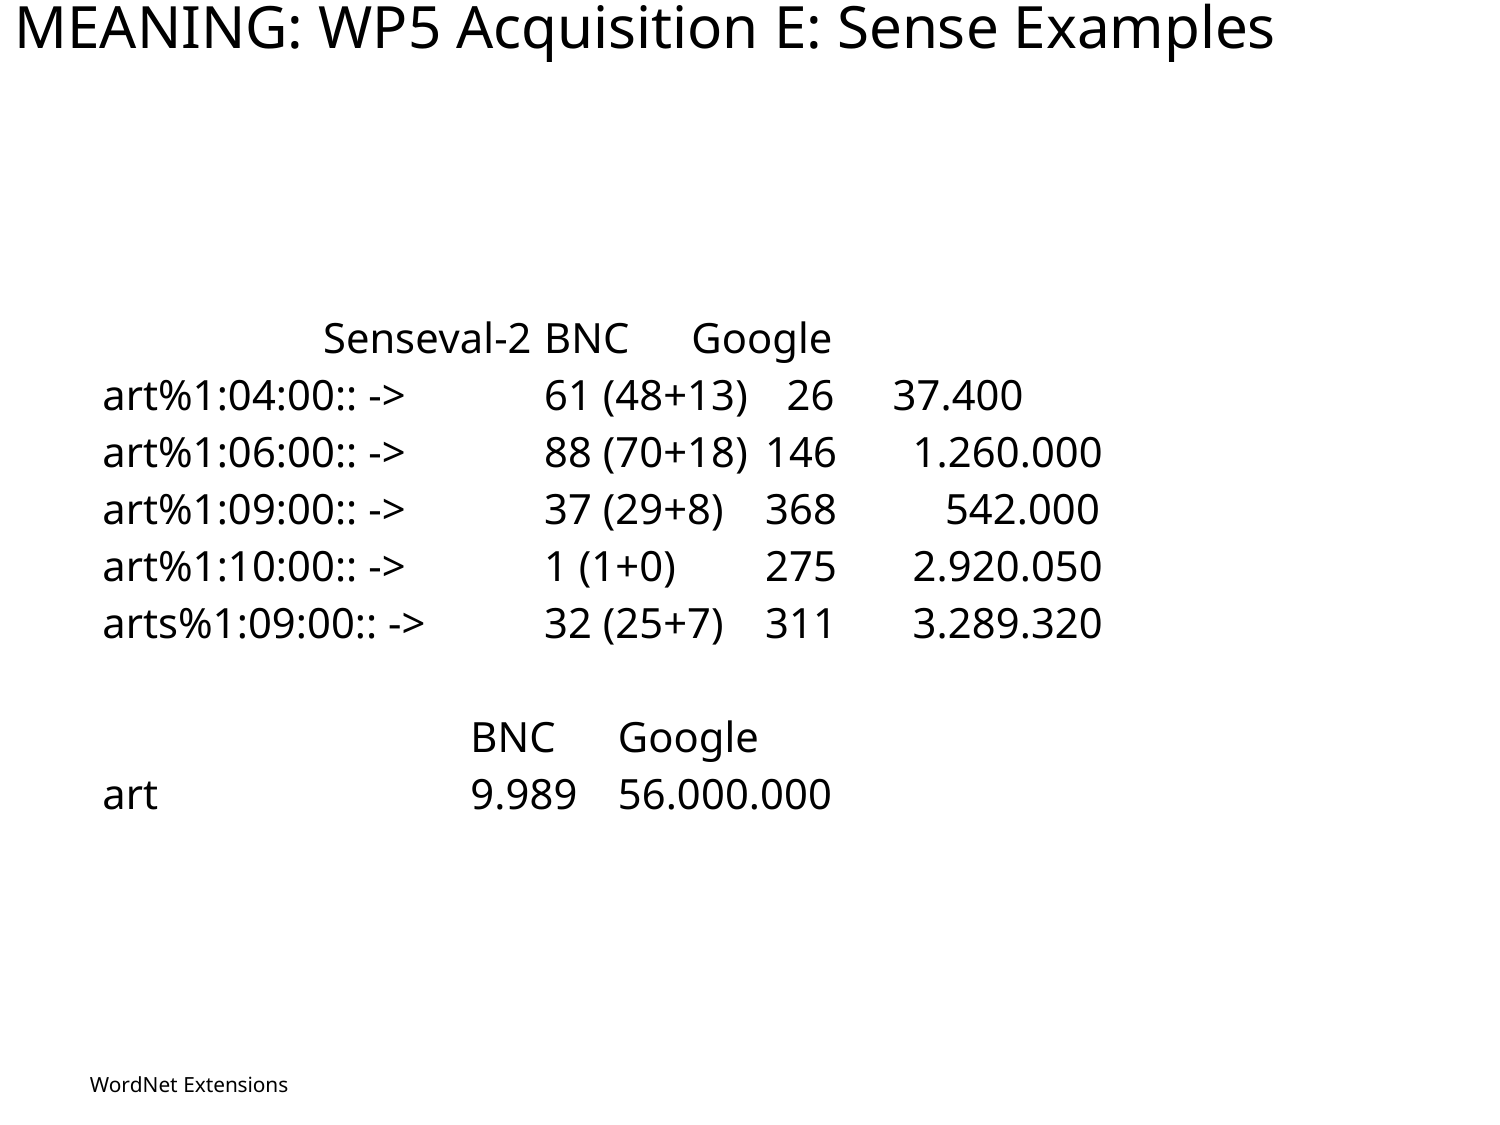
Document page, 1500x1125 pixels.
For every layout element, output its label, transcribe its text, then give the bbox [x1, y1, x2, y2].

text_box Senseval-2 BNC Google art%1:04:00:: -> 61 (48+13) 26 37.400 art%1:06:00:: -> 88 (70+18) 146 1.260.000 art%1:09:00:: -> 37 (29+8) 368 542.000 art%1:10:00:: -> 1 (1+0) 275 2.920.050 arts%1:09:00:: -> 32 (25+7) 311 3.289.320 BNC Google art 9.989 56.000.000 [87, 187, 1434, 921]
title MEANING: WP5 Acquisition E: Sense Examples [0, 0, 1500, 70]
